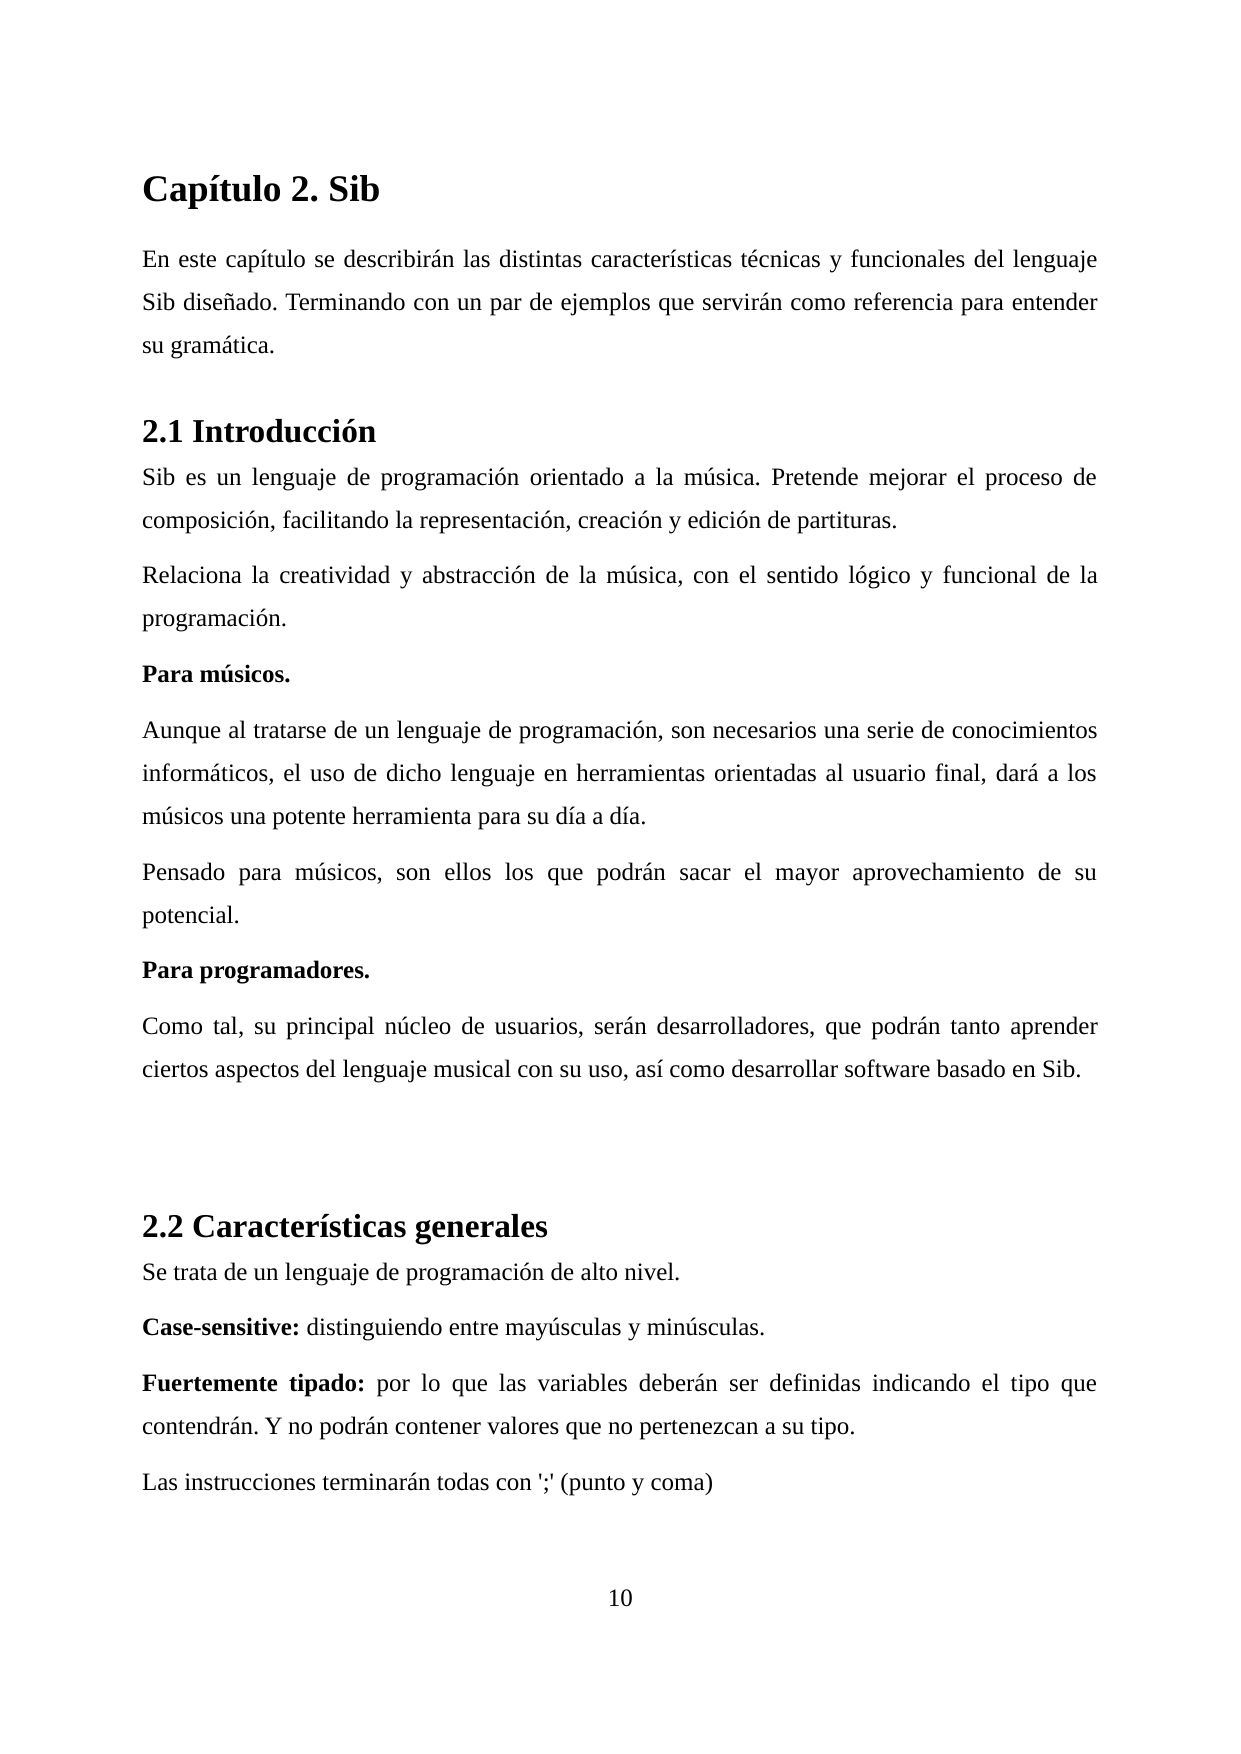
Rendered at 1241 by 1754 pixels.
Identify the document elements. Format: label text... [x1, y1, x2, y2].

text En este capítulo se describirán las distintas características técnicas y funcionales del lenguaje Sib diseñado. Terminando con un par de ejemplos que servirán como referencia para entender su gramática. [142, 244, 1098, 359]
text Pensado para músicos, son ellos los que podrán sacar el mayor aprovechamiento de su potencial. [142, 857, 1098, 928]
text Aunque al tratarse de un lenguaje de programación, son necesarios una serie de conocimientos informáticos, el uso de dicho lenguaje en herramientas orientadas al usuario final, dará a los músicos una potente herramienta para su día a día. [142, 715, 1098, 830]
text Se trata de un lenguaje de programación de alto nivel. [142, 1257, 1098, 1285]
text Como tal, su principal núcleo de usuarios, serán desarrolladores, que podrán tanto aprender ciertos aspectos del lenguaje musical con su uso, así como desarrollar software basado en Sib. [142, 1011, 1098, 1083]
subtitle 2.2 Características generales [142, 1206, 1098, 1244]
text Case-sensitive: distinguiendo entre mayúsculas y minúsculas. [142, 1312, 1098, 1341]
text Fuertemente tipado: por lo que las variables deberán ser definidas indicando el tipo que contendrán. Y no podrán contener valores que no pertenezcan a su tipo. [142, 1368, 1098, 1440]
text Para músicos. [142, 659, 1098, 688]
text Sib es un lenguaje de programación orientado a la música. Pretende mejorar el proceso de composición, facilitando la representación, creación y edición de partituras. [142, 462, 1098, 533]
text Relaciona la creatividad y abstracción de la música, con el sentido lógico y funcional de la programación. [142, 560, 1098, 632]
text Las instrucciones terminarán todas con ';' (punto y coma) [142, 1467, 1098, 1495]
subtitle Capítulo 2. Sib [142, 167, 1098, 210]
subtitle 2.1 Introducción [142, 411, 1098, 449]
text Para programadores. [142, 955, 1098, 984]
